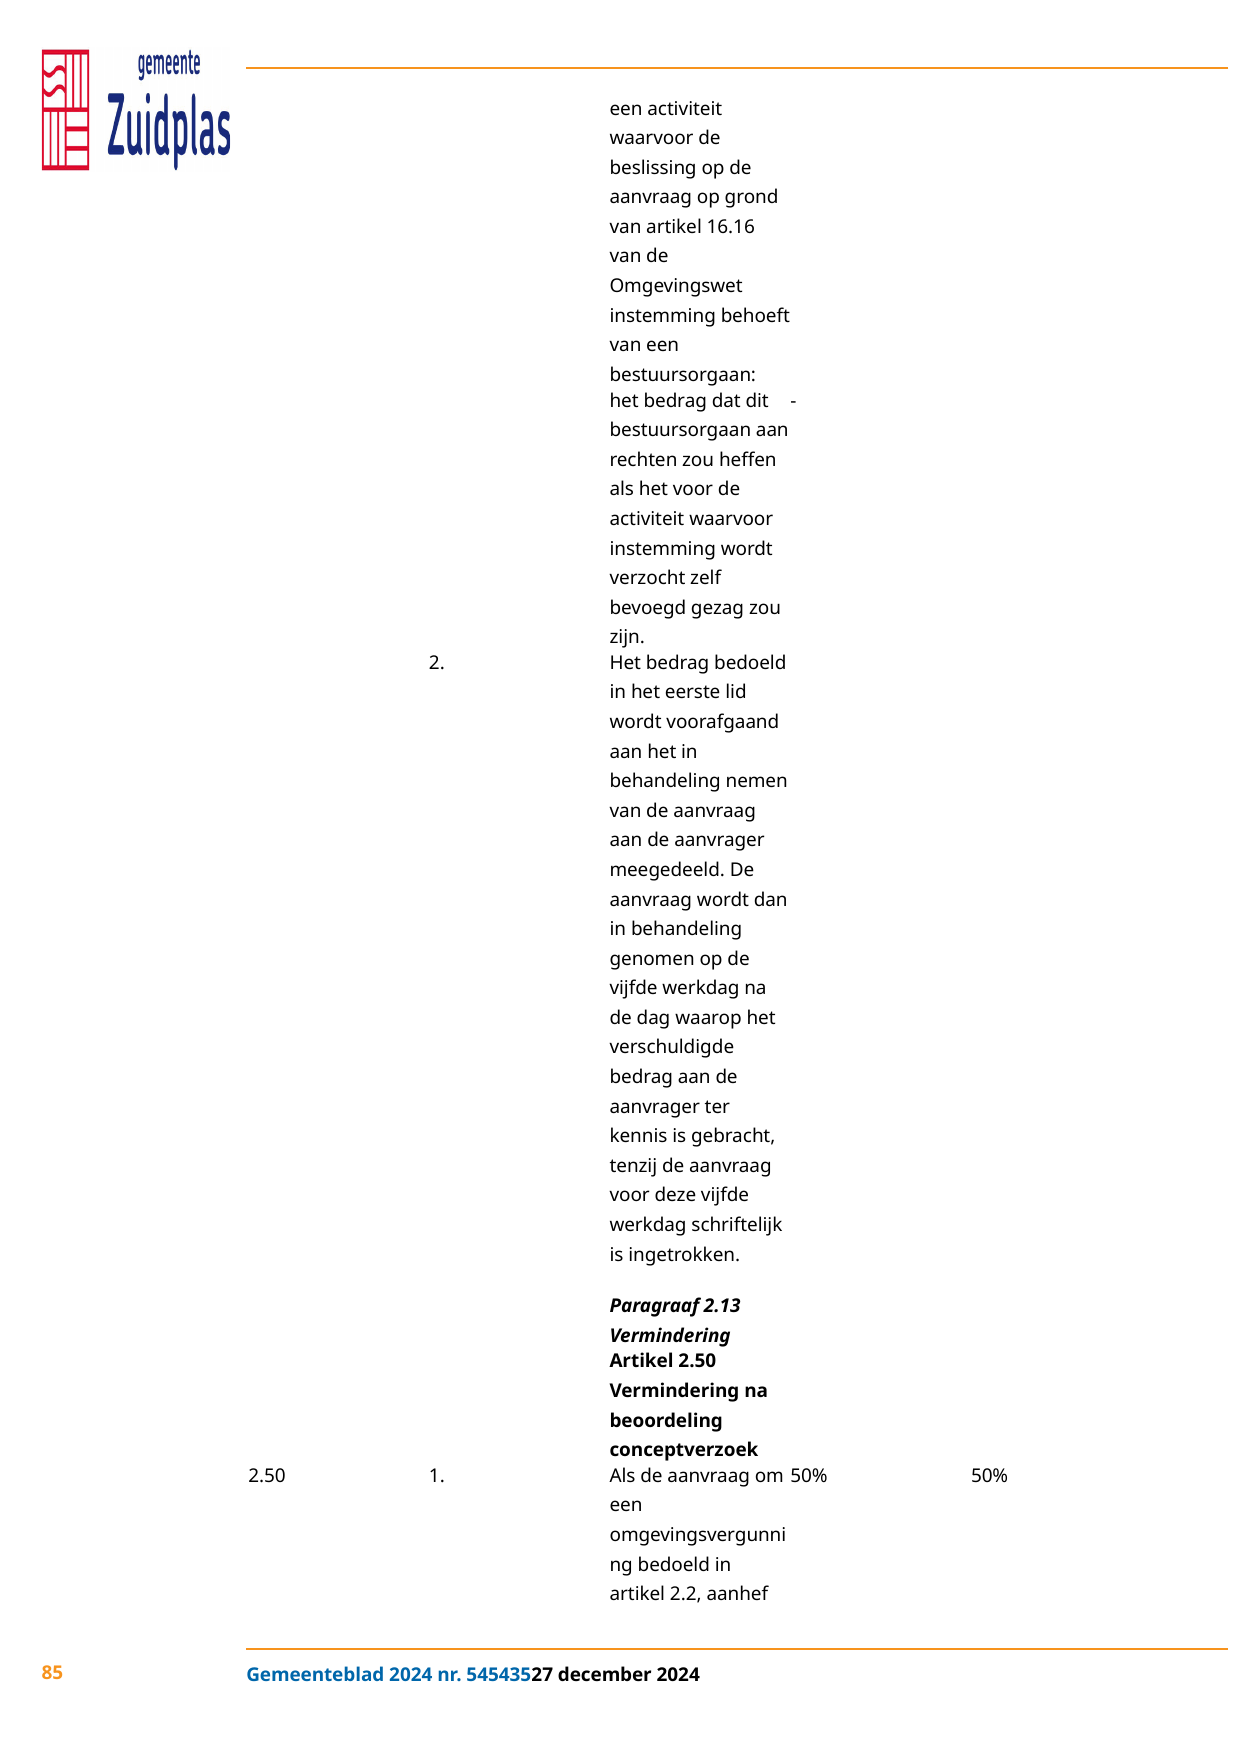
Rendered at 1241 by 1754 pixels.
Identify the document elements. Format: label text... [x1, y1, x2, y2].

table_cell [790, 649, 971, 1267]
table_cell [790, 95, 971, 387]
table_cell [248, 1267, 429, 1292]
table_cell [429, 1267, 609, 1292]
table_cell [971, 1267, 1152, 1292]
table_cell [248, 1348, 429, 1462]
table_cell 2. [429, 649, 609, 1267]
table_cell [790, 1267, 971, 1292]
table_cell [248, 1292, 429, 1348]
table_cell [248, 387, 429, 649]
table_cell [790, 1348, 971, 1462]
table_cell 2.50 [248, 1462, 429, 1606]
table_cell [609, 1267, 790, 1292]
table_cell een activiteit waarvoor de beslissing op de aanvraag op grond van artikel 16.16 van de Omgevingswet instemming behoeft van een bestuursorgaan: [609, 95, 790, 387]
table_cell 50% [790, 1462, 971, 1606]
table_cell Het bedrag bedoeld in het eerste lid wordt voorafgaand aan het in behandeling nemen van de aanvraag aan de aanvrager meegedeeld. De aanvraag wordt dan in behandeling genomen op de vijfde werkdag na de dag waarop het verschuldigde bedrag aan de aanvrager ter kennis is gebracht, tenzij de aanvraag voor deze vijfde werkdag schriftelijk is ingetrokken. [609, 649, 790, 1267]
table_cell [790, 1292, 971, 1348]
table_cell Als de aanvraag om een omgevingsvergunning bedoeld in artikel 2.2, aanhef [609, 1462, 790, 1606]
table_cell Artikel 2.50 Vermindering na beoordeling conceptverzoek [609, 1348, 790, 1462]
table_cell 50% [971, 1462, 1152, 1606]
table_cell [971, 1292, 1152, 1348]
table_cell [971, 387, 1152, 649]
table_cell Paragraaf 2.13 Vermindering [609, 1292, 790, 1348]
table_cell - [790, 387, 971, 649]
table_cell [248, 649, 429, 1267]
table_cell [971, 649, 1152, 1267]
table_cell [429, 387, 609, 649]
table_cell [971, 1348, 1152, 1462]
table_cell 1. [429, 1462, 609, 1606]
table_cell [429, 1292, 609, 1348]
table_cell het bedrag dat dit bestuursorgaan aan rechten zou heffen als het voor de activiteit waarvoor instemming wordt verzocht zelf bevoegd gezag zou zijn. [609, 387, 790, 649]
picture [41, 47, 231, 172]
table_cell [248, 95, 429, 387]
table_cell [429, 1348, 609, 1462]
table_cell [429, 95, 609, 387]
table_cell [971, 95, 1152, 387]
